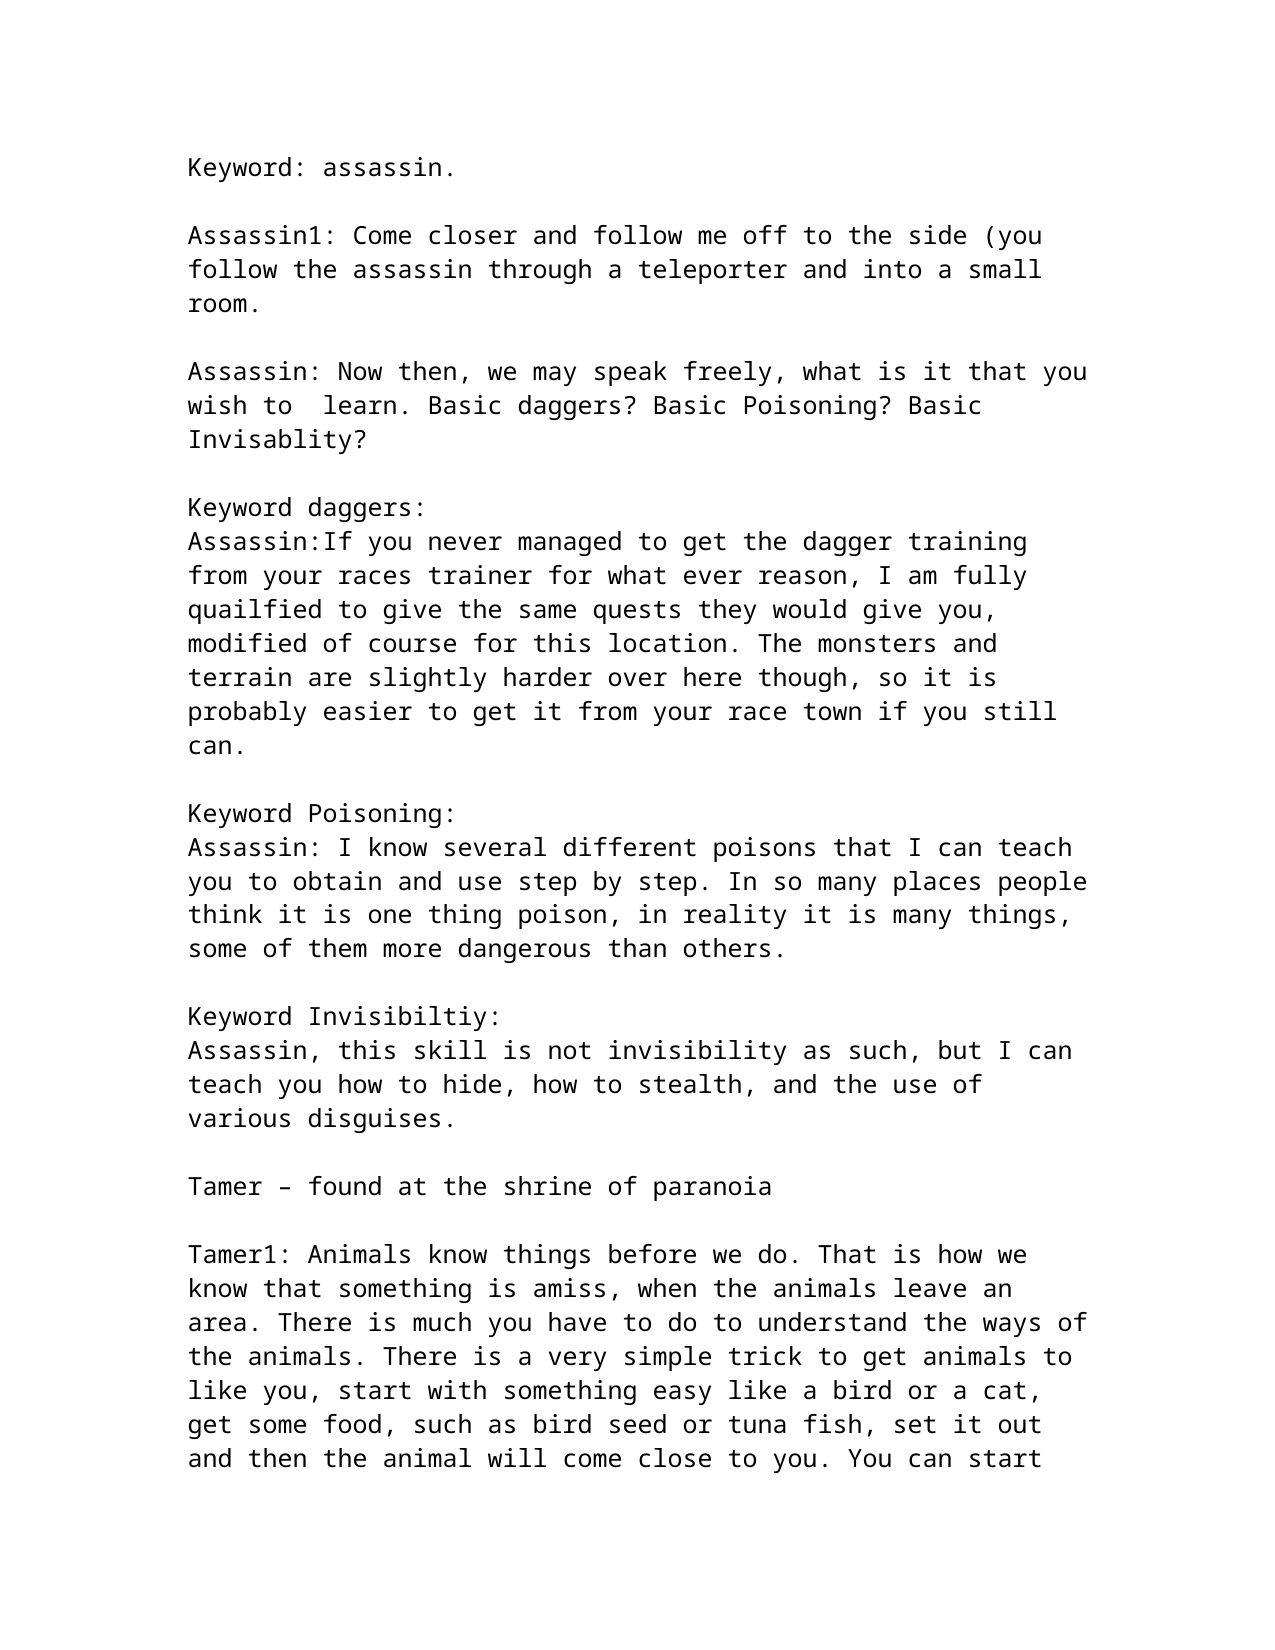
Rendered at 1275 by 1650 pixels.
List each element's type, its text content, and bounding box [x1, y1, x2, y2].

text Keyword: assassin. [187, 150, 1087, 184]
text Tamer – found at the shrine of paranoia [187, 1169, 1087, 1203]
text Assassin: Now then, we may speak freely, what is it that you wish to learn. Basic daggers? Basic Poisoning? Basic Invisablity? [187, 354, 1087, 456]
text Tamer1: Animals know things before we do. That is how we know that something is amiss, when the animals leave an area. There is much you have to do to understand the ways of the animals. There is a very simple trick to get animals to like you, start with something easy like a bird or a cat, get some food, such as bird seed or tuna fish, set it out and then the animal will come close to you. You can start [187, 1237, 1087, 1474]
text Assassin:If you never managed to get the dagger training from your races trainer for what ever reason, I am fully quailfied to give the same quests they would give you, modified of course for this location. The monsters and terrain are slightly harder over here though, so it is probably easier to get it from your race town if you still can. [187, 523, 1087, 761]
text Keyword Invisibiltiy: [187, 999, 1087, 1033]
text Keyword daggers: [187, 489, 1087, 523]
text Keyword Poisoning: [187, 795, 1087, 829]
text Assassin, this skill is not invisibility as such, but I can teach you how to hide, how to stealth, and the use of various disguises. [187, 1033, 1087, 1135]
text Assassin1: Come closer and follow me off to the side (you follow the assassin through a teleporter and into a small room. [187, 218, 1087, 320]
text Assassin: I know several different poisons that I can teach you to obtain and use step by step. In so many places people think it is one thing poison, in reality it is many things, some of them more dangerous than others. [187, 829, 1087, 965]
